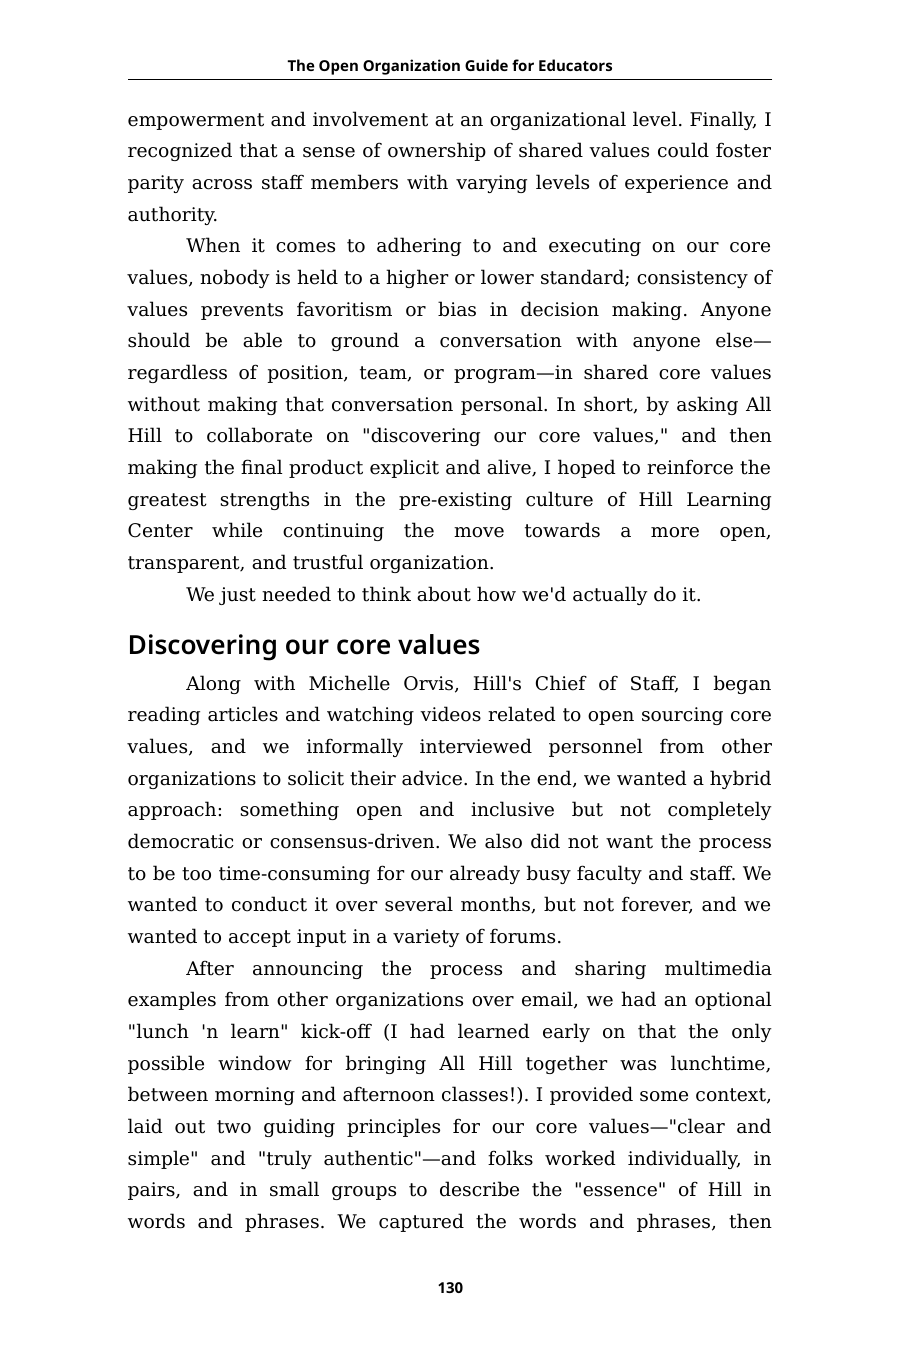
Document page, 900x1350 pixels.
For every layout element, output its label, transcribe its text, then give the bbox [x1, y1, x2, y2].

subtitle Discovering our core values [127, 630, 772, 660]
text When it comes to adhering to and executing on our core values, nobody is held to a higher or lower standard; consistency of values prevents favoritism or bias in decision making. Anyone should be able to ground a conversation with anyone else—regardless of position, team, or program—in shared core values without making that conversation personal. In short, by asking All Hill to collaborate on "discovering our core values," and then making the final product explicit and alive, I hoped to reinforce the greatest strengths in the pre-existing culture of Hill Learning Center while continuing the move towards a more open, transparent, and trustful organization. [127, 235, 772, 574]
text After announcing the process and sharing multimedia examples from other organizations over email, we had an optional "lunch 'n learn" kick-off (I had learned early on that the only possible window for bringing All Hill together was lunchtime, between morning and afternoon classes!). I provided some context, laid out two guiding principles for our core values—"clear and simple" and "truly authentic"—and folks worked individually, in pairs, and in small groups to describe the "essence" of Hill in words and phrases. We captured the words and phrases, then [127, 958, 772, 1233]
text empowerment and involvement at an organizational level. Finally, I recognized that a sense of ownership of shared values could foster parity across staff members with varying levels of experience and authority. [127, 109, 772, 226]
text We just needed to think about how we'd actually do it. [127, 584, 772, 606]
text Along with Michelle Orvis, Hill's Chief of Staff, I began reading articles and watching videos related to open sourcing core values, and we informally interviewed personnel from other organizations to solicit their advice. In the end, we wanted a hybrid approach: something open and inclusive but not completely democratic or consensus-driven. We also did not want the process to be too time-consuming for our already busy faculty and staff. We wanted to conduct it over several months, but not forever, and we wanted to accept input in a variety of forums. [127, 673, 772, 948]
